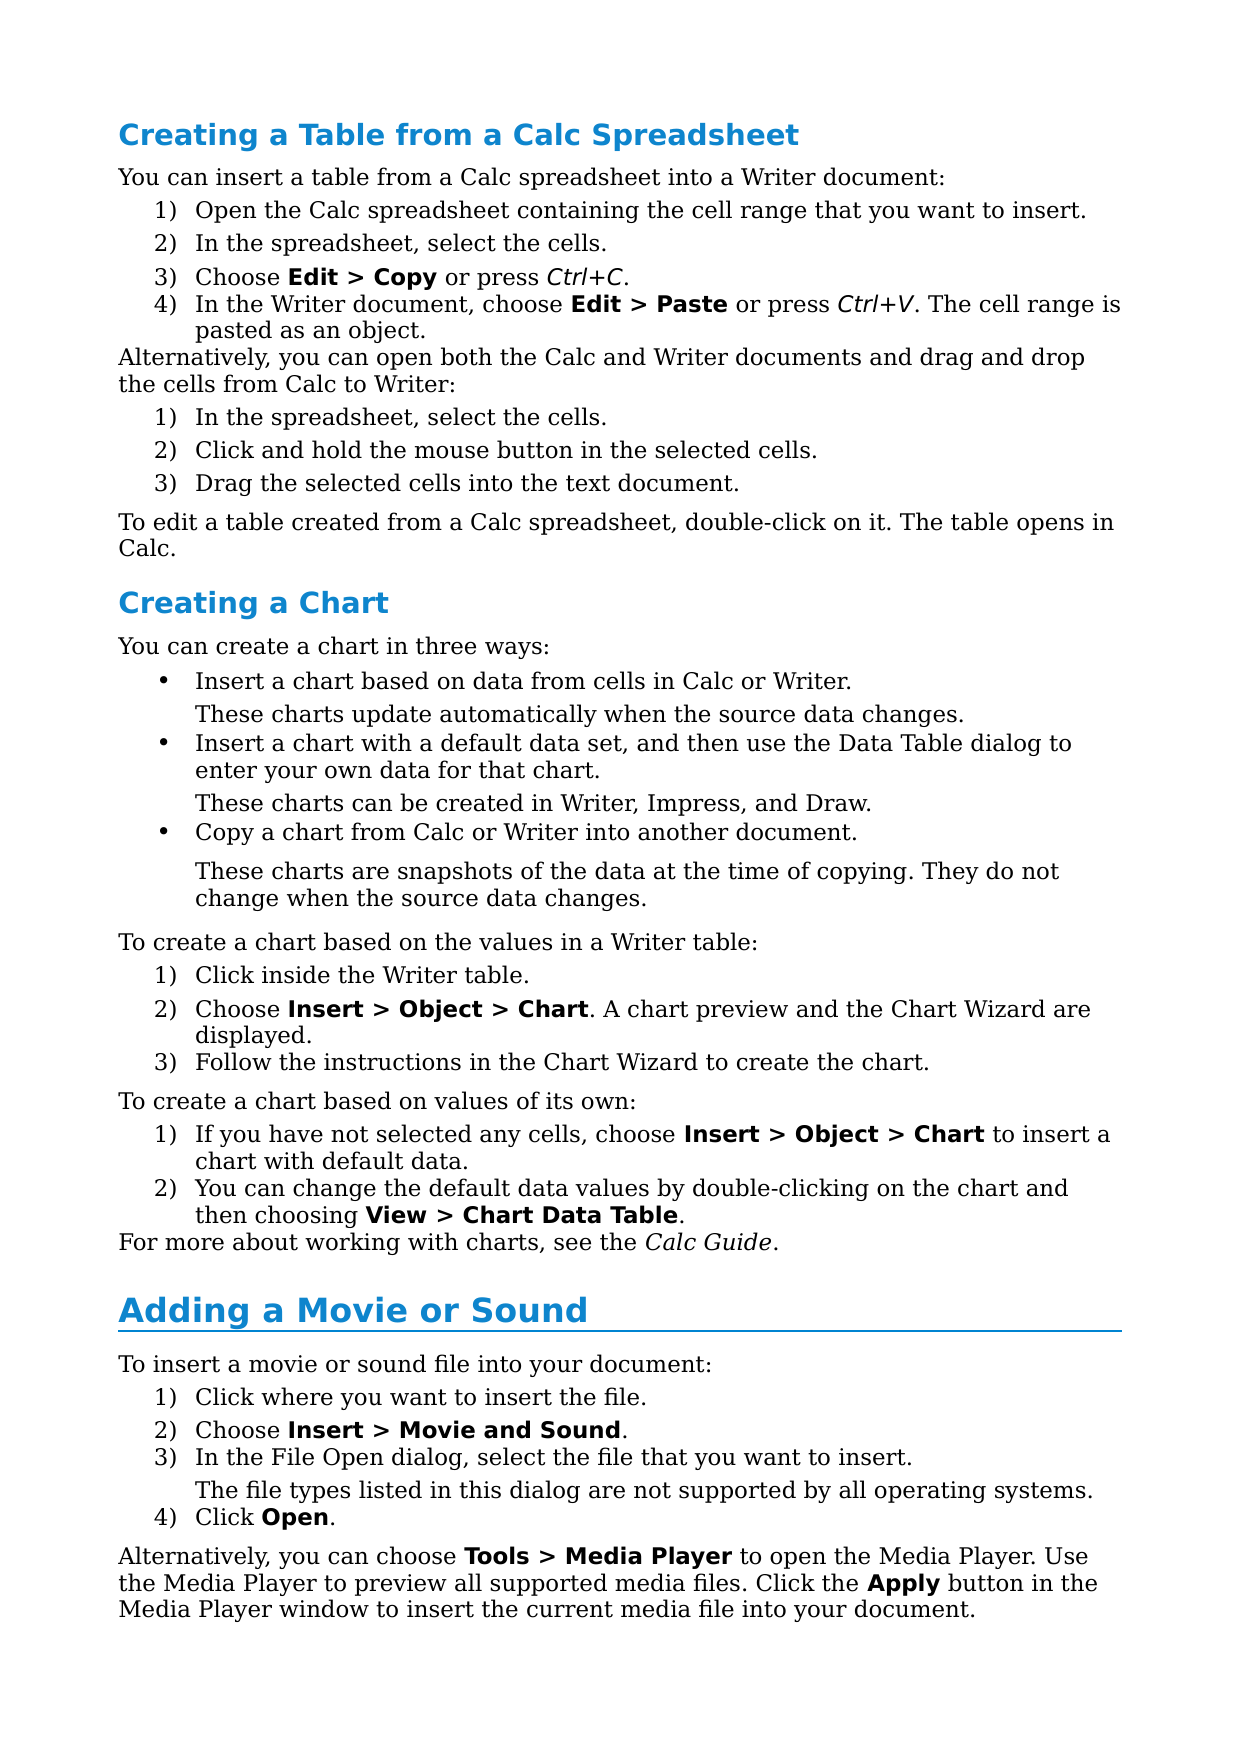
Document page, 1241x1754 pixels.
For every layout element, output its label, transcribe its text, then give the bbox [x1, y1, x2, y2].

list If you have not selected any cells, choose Insert > Object > Chart to insert a chart with default data. [177, 1121, 1122, 1175]
list Click inside the Writer table. [177, 962, 1122, 989]
list In the spreadsheet, select the cells. [177, 404, 1122, 431]
list These charts update automatically when the source data changes. [195, 701, 1122, 728]
list Copy a chart from Calc or Writer into another document. [156, 817, 1122, 846]
list You can create a chart in three ways: [118, 633, 1122, 659]
list To create a chart based on the values in a Writer table: [118, 929, 1122, 956]
list Click where you want to insert the file. [177, 1384, 1122, 1411]
list Choose Insert > Movie and Sound. [177, 1417, 1122, 1444]
subtitle Adding a Movie or Sound [118, 1291, 1122, 1330]
list Click and hold the mouse button in the selected cells. [177, 437, 1122, 463]
list These charts are snapshots of the data at the time of copying. They do not change when the source data changes. [195, 858, 1122, 912]
subtitle Creating a Chart [118, 586, 1122, 620]
list To insert a movie or sound file into your document: [118, 1351, 1122, 1378]
text Alternatively, you can choose Tools > Media Player to open the Media Player. Use the Media Player to preview all supported media files. Click the Apply button in the Media Player window to insert the current media file into your document. [118, 1543, 1122, 1623]
list In the spreadsheet, select the cells. [177, 231, 1122, 257]
list You can insert a table from a Calc spreadsheet into a Writer document: [118, 164, 1122, 191]
subtitle Creating a Table from a Calc Spreadsheet [118, 118, 1122, 152]
list Insert a chart based on data from cells in Calc or Writer. [156, 666, 1122, 695]
list The file types listed in this dialog are not supported by all operating systems. [195, 1477, 1122, 1504]
list Drag the selected cells into the text document. [177, 470, 1122, 496]
list Follow the instructions in the Chart Wizard to create the chart. [177, 1049, 1122, 1076]
list You can change the default data values by double-clicking on the chart and then choosing View > Chart Data Table. [177, 1175, 1122, 1229]
list Open the Calc spreadsheet containing the cell range that you want to insert. [177, 198, 1122, 224]
list Choose Edit > Copy or press Ctrl+C. [177, 263, 1122, 290]
list Insert a chart with a default data set, and then use the Data Table dialog to enter your own data for that chart. [156, 728, 1122, 784]
list In the File Open dialog, select the file that you want to insert. [177, 1444, 1122, 1471]
list Alternatively, you can open both the Calc and Writer documents and drag and drop the cells from Calc to Writer: [118, 344, 1122, 397]
text For more about working with charts, see the Calc Guide. [118, 1229, 1122, 1255]
list Click Open. [177, 1504, 1122, 1531]
text To edit a table created from a Calc spreadsheet, double-click on it. The table opens in Calc. [118, 509, 1122, 562]
list These charts can be created in Writer, Impress, and Draw. [195, 790, 1122, 817]
list To create a chart based on values of its own: [118, 1088, 1122, 1115]
list In the Writer document, choose Edit > Paste or press Ctrl+V. The cell range is pasted as an object. [177, 290, 1122, 344]
list Choose Insert > Object > Chart. A chart preview and the Chart Wizard are displayed. [177, 995, 1122, 1049]
